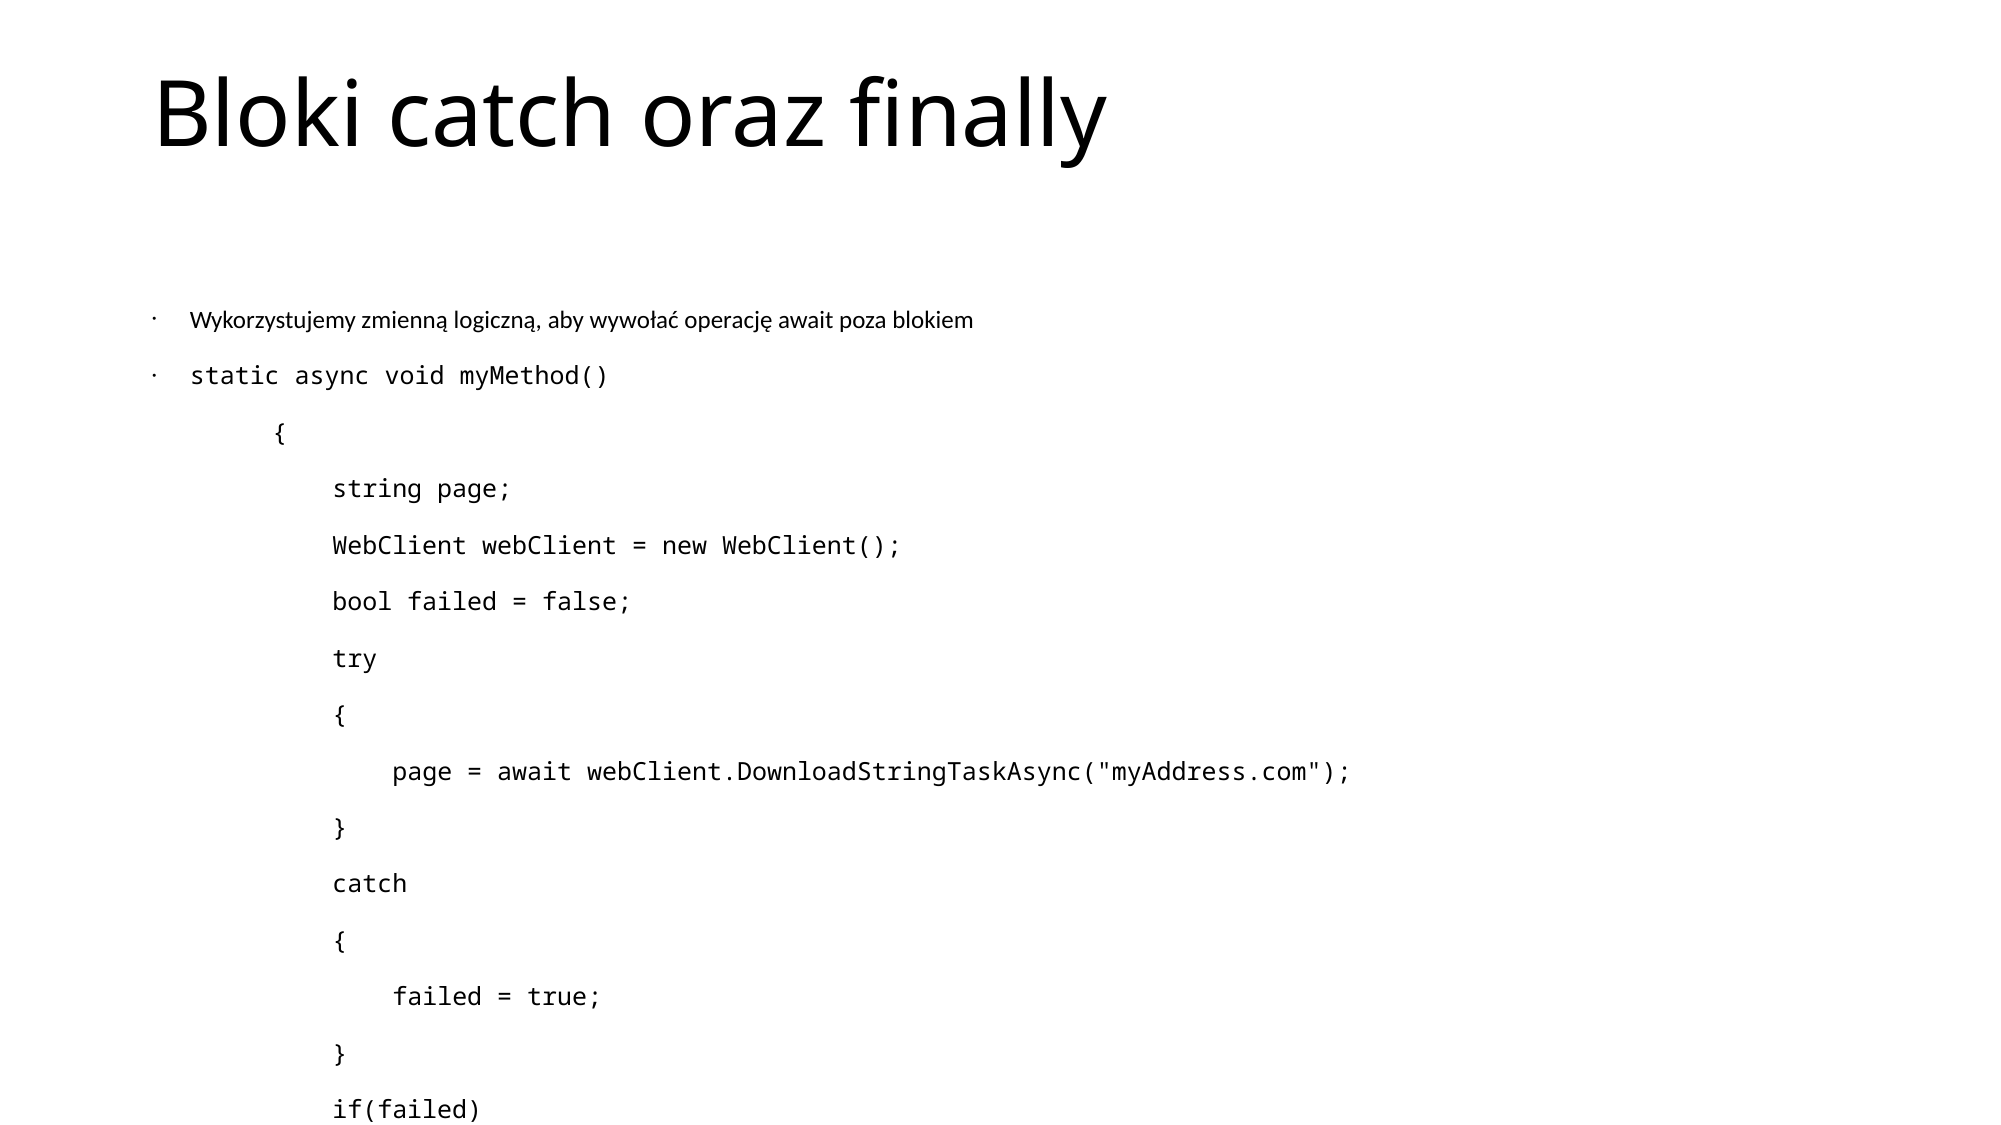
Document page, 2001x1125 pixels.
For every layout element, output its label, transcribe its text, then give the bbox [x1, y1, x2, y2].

title Bloki catch oraz finally [137, 59, 1863, 278]
list Wykorzystujemy zmienną logiczną, aby wywołać operację await poza blokiem static async void myMethod() { string page; WebClient webClient = new WebClient(); bool failed = false; try { page = await webClient.DownloadStringTaskAsync("myAddress.com"); } catch { failed = true; } if(failed) page = await webClient.DownloadStringTaskAsync("mySecondAddress.com") } [137, 299, 1863, 1014]
